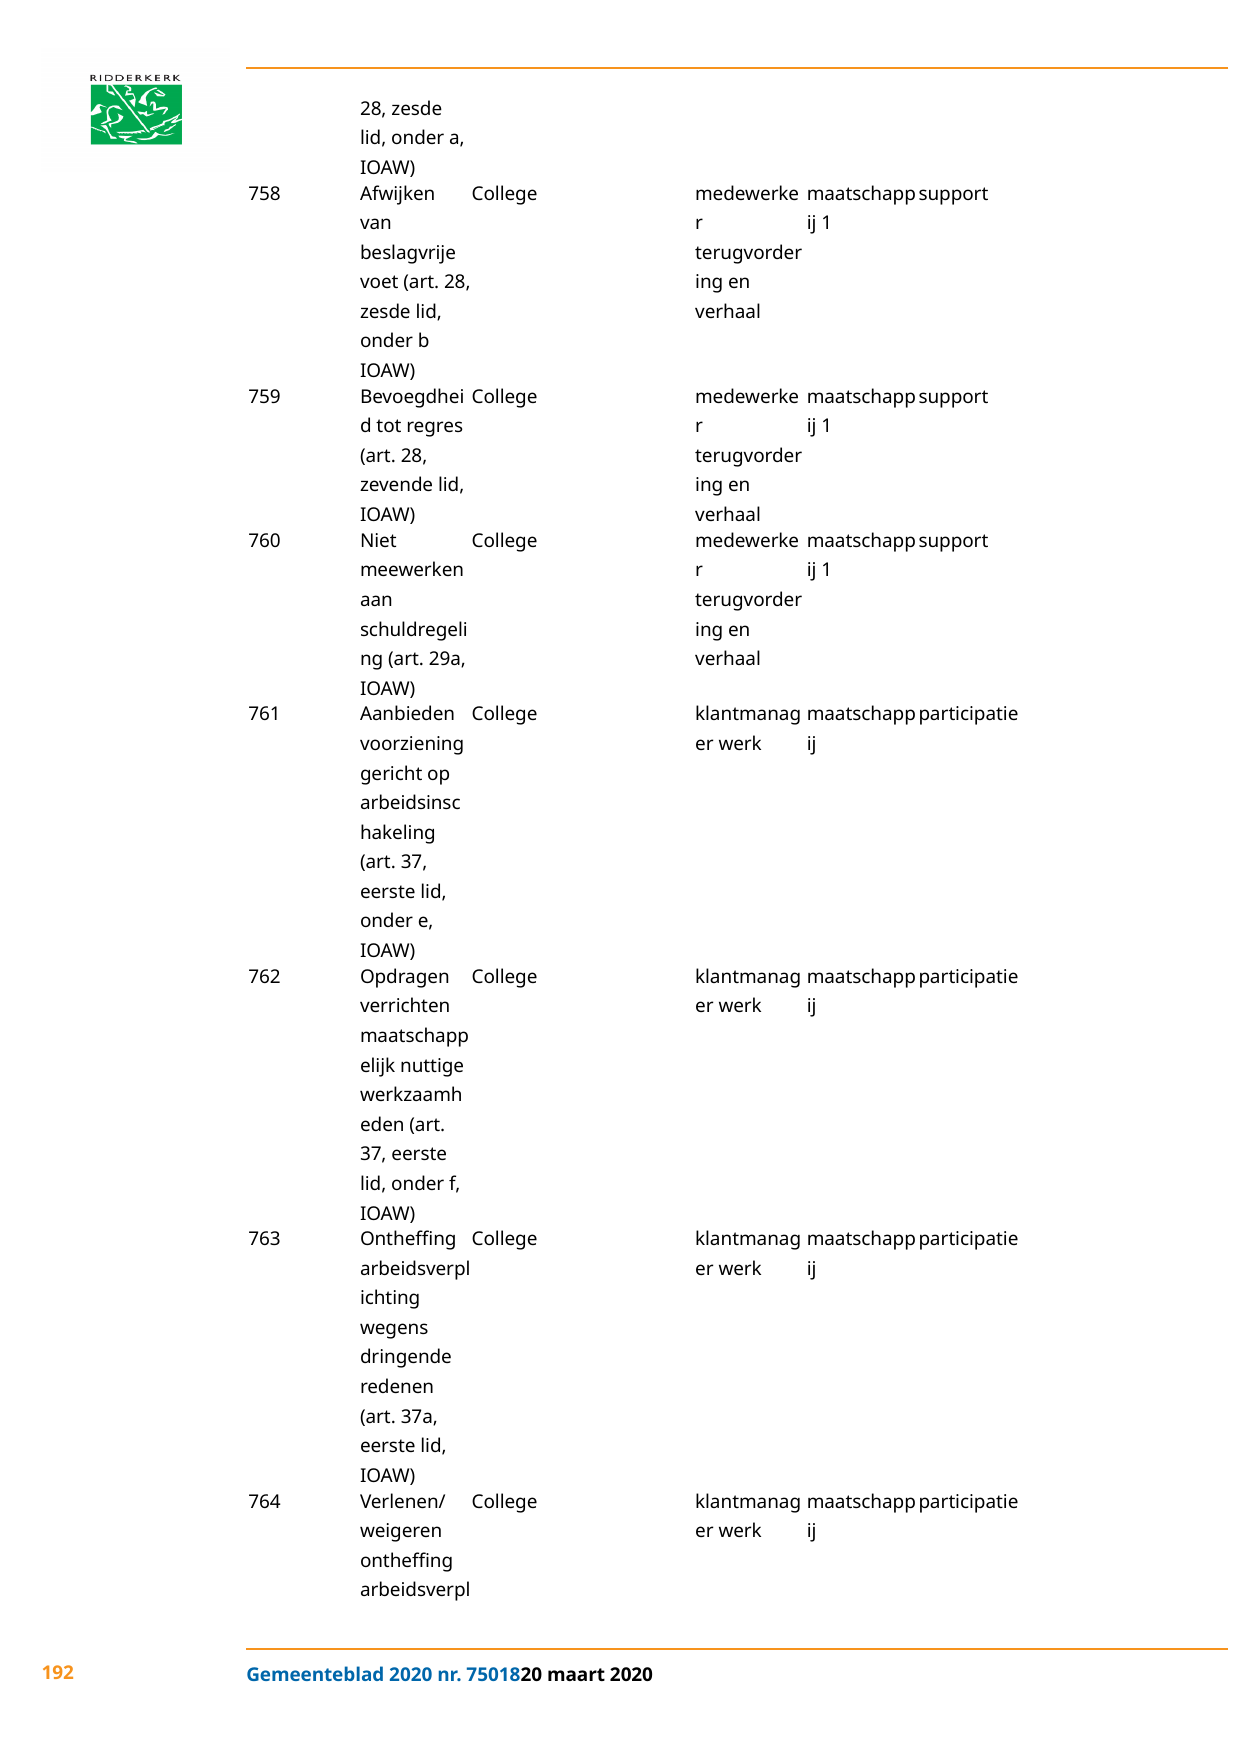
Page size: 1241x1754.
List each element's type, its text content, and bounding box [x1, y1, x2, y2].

table_cell [583, 1225, 695, 1488]
table_cell maatschappij [807, 1225, 918, 1488]
table_cell [1030, 963, 1152, 1225]
table_cell [583, 95, 695, 180]
picture [41, 47, 231, 172]
table_cell [248, 95, 360, 180]
table_cell 762 [248, 963, 360, 1225]
table_cell 764 [248, 1488, 360, 1602]
table_cell College [471, 180, 583, 383]
table_cell Afwijken van beslagvrije voet (art. 28, zesde lid, onder b IOAW) [360, 180, 471, 383]
table_cell [471, 95, 583, 180]
table_cell College [471, 527, 583, 701]
table_cell medewerker terugvordering en verhaal [695, 383, 807, 527]
table_cell [1030, 383, 1152, 527]
table_cell maatschappij 1 [807, 180, 918, 383]
table_cell [583, 383, 695, 527]
table_cell [583, 1488, 695, 1602]
table_cell participatie [918, 701, 1030, 963]
table_cell medewerker terugvordering en verhaal [695, 527, 807, 701]
table_cell College [471, 963, 583, 1225]
table_cell support [918, 180, 1030, 383]
table_cell College [471, 383, 583, 527]
table_cell [583, 963, 695, 1225]
table_cell klantmanager werk [695, 1225, 807, 1488]
table_cell 760 [248, 527, 360, 701]
table_cell [583, 527, 695, 701]
table_cell klantmanager werk [695, 963, 807, 1225]
table_cell maatschappij [807, 701, 918, 963]
table_cell College [471, 1488, 583, 1602]
table_cell maatschappij 1 [807, 527, 918, 701]
table_cell klantmanager werk [695, 701, 807, 963]
table_cell 28, zesde lid, onder a, IOAW) [360, 95, 471, 180]
table_cell Ontheffing arbeidsverplichting wegens dringende redenen (art. 37a, eerste lid, IOAW) [360, 1225, 471, 1488]
table_cell 763 [248, 1225, 360, 1488]
table_cell [1030, 701, 1152, 963]
table_cell klantmanager werk [695, 1488, 807, 1602]
table_cell participatie [918, 1225, 1030, 1488]
table_cell maatschappij 1 [807, 383, 918, 527]
table_cell support [918, 383, 1030, 527]
table_cell Niet meewerken aan schuldregeling (art. 29a, IOAW) [360, 527, 471, 701]
table_cell 761 [248, 701, 360, 963]
table_cell College [471, 701, 583, 963]
table_cell participatie [918, 963, 1030, 1225]
table_cell [583, 180, 695, 383]
table_cell medewerker terugvordering en verhaal [695, 180, 807, 383]
table_cell Opdragen verrichten maatschappelijk nuttige werkzaamheden (art. 37, eerste lid, onder f, IOAW) [360, 963, 471, 1225]
table_cell Bevoegdheid tot regres (art. 28, zevende lid, IOAW) [360, 383, 471, 527]
table_cell [1030, 527, 1152, 701]
table_cell support [918, 527, 1030, 701]
table_cell 759 [248, 383, 360, 527]
table_cell participatie [918, 1488, 1030, 1602]
table_cell Verlenen/ weigeren ontheffing arbeidsverpl [360, 1488, 471, 1602]
table_cell [807, 95, 918, 180]
table_cell maatschappij [807, 963, 918, 1225]
table_cell [918, 95, 1030, 180]
table_cell Aanbieden voorziening gericht op arbeidsinschakeling (art. 37, eerste lid, onder e, IOAW) [360, 701, 471, 963]
table_cell [1030, 1488, 1152, 1602]
table_cell [1030, 1225, 1152, 1488]
table_cell [583, 701, 695, 963]
table_cell College [471, 1225, 583, 1488]
table_cell [1030, 95, 1152, 180]
table_cell [695, 95, 807, 180]
table_cell maatschappij [807, 1488, 918, 1602]
table_cell [1030, 180, 1152, 383]
table_cell 758 [248, 180, 360, 383]
